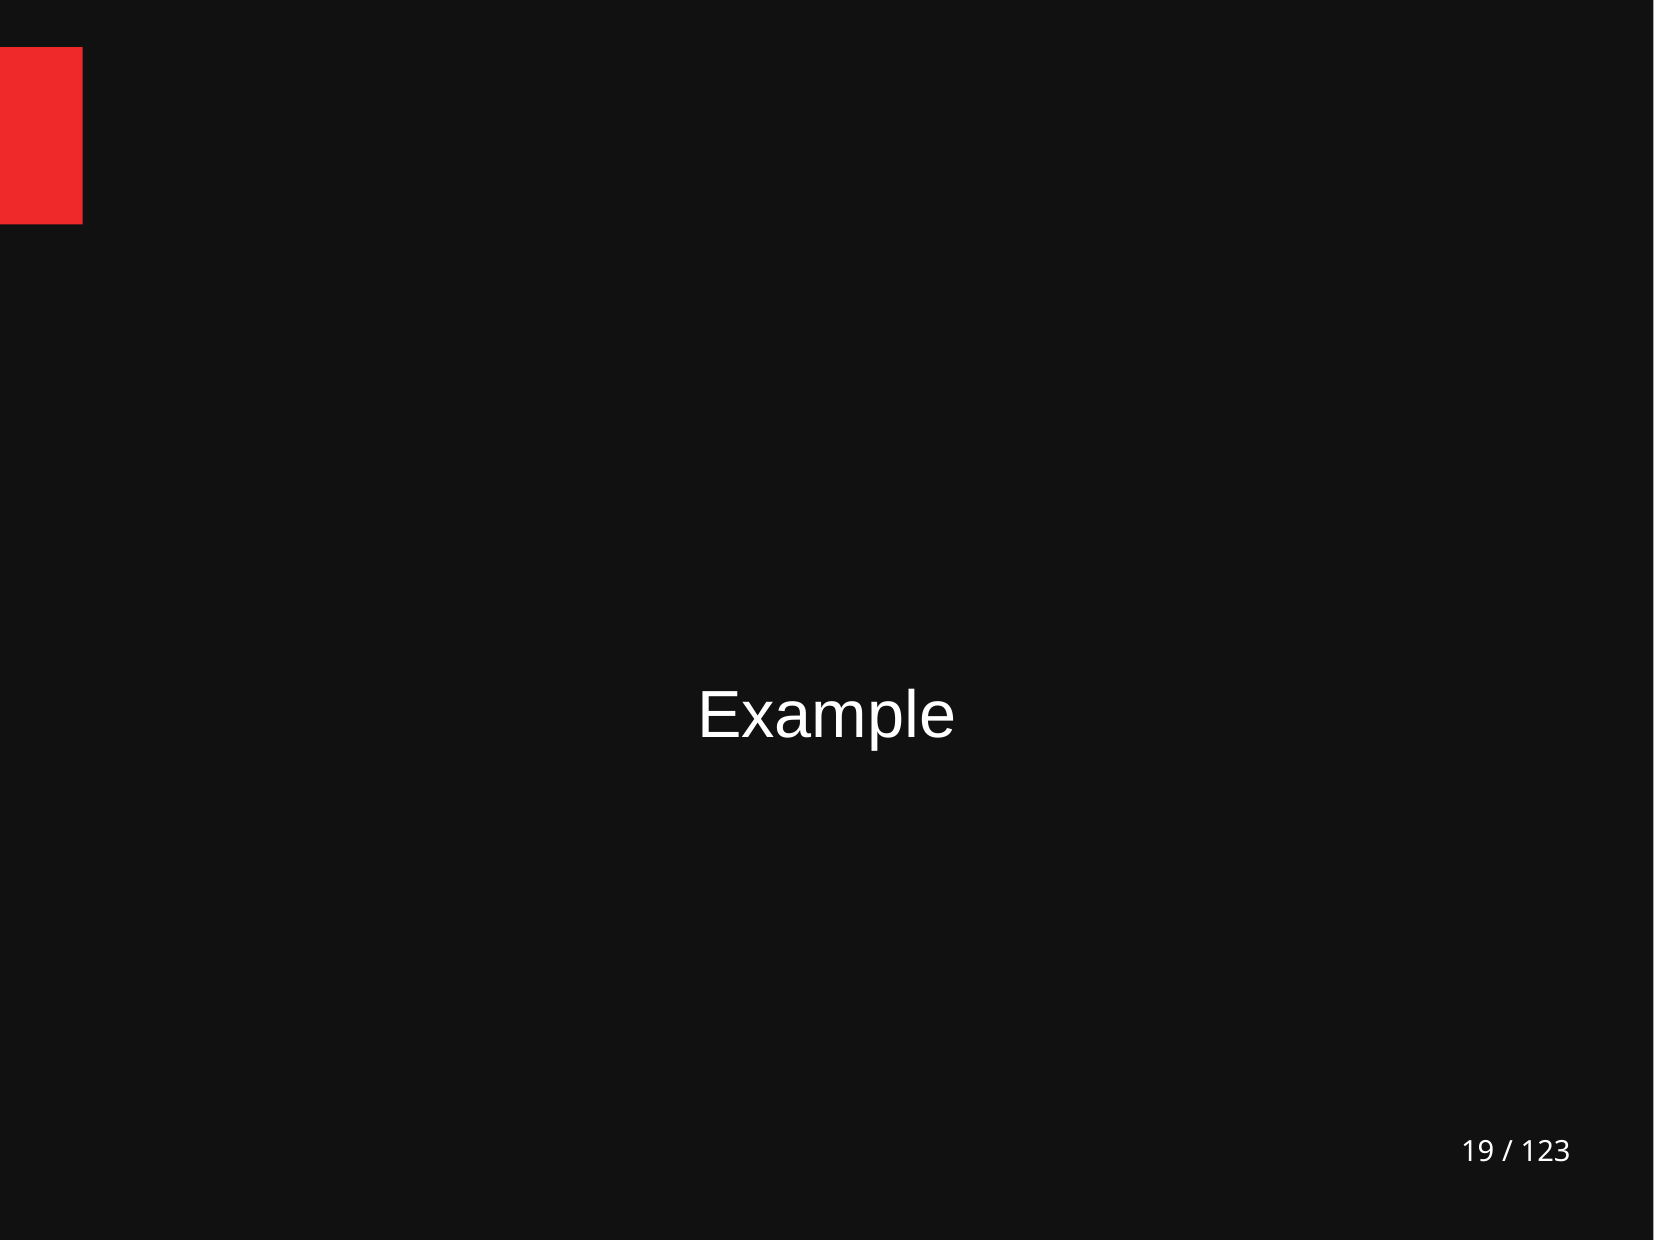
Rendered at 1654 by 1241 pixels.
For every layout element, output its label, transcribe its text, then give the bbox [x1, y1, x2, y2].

subtitle Example [118, 354, 1536, 1074]
